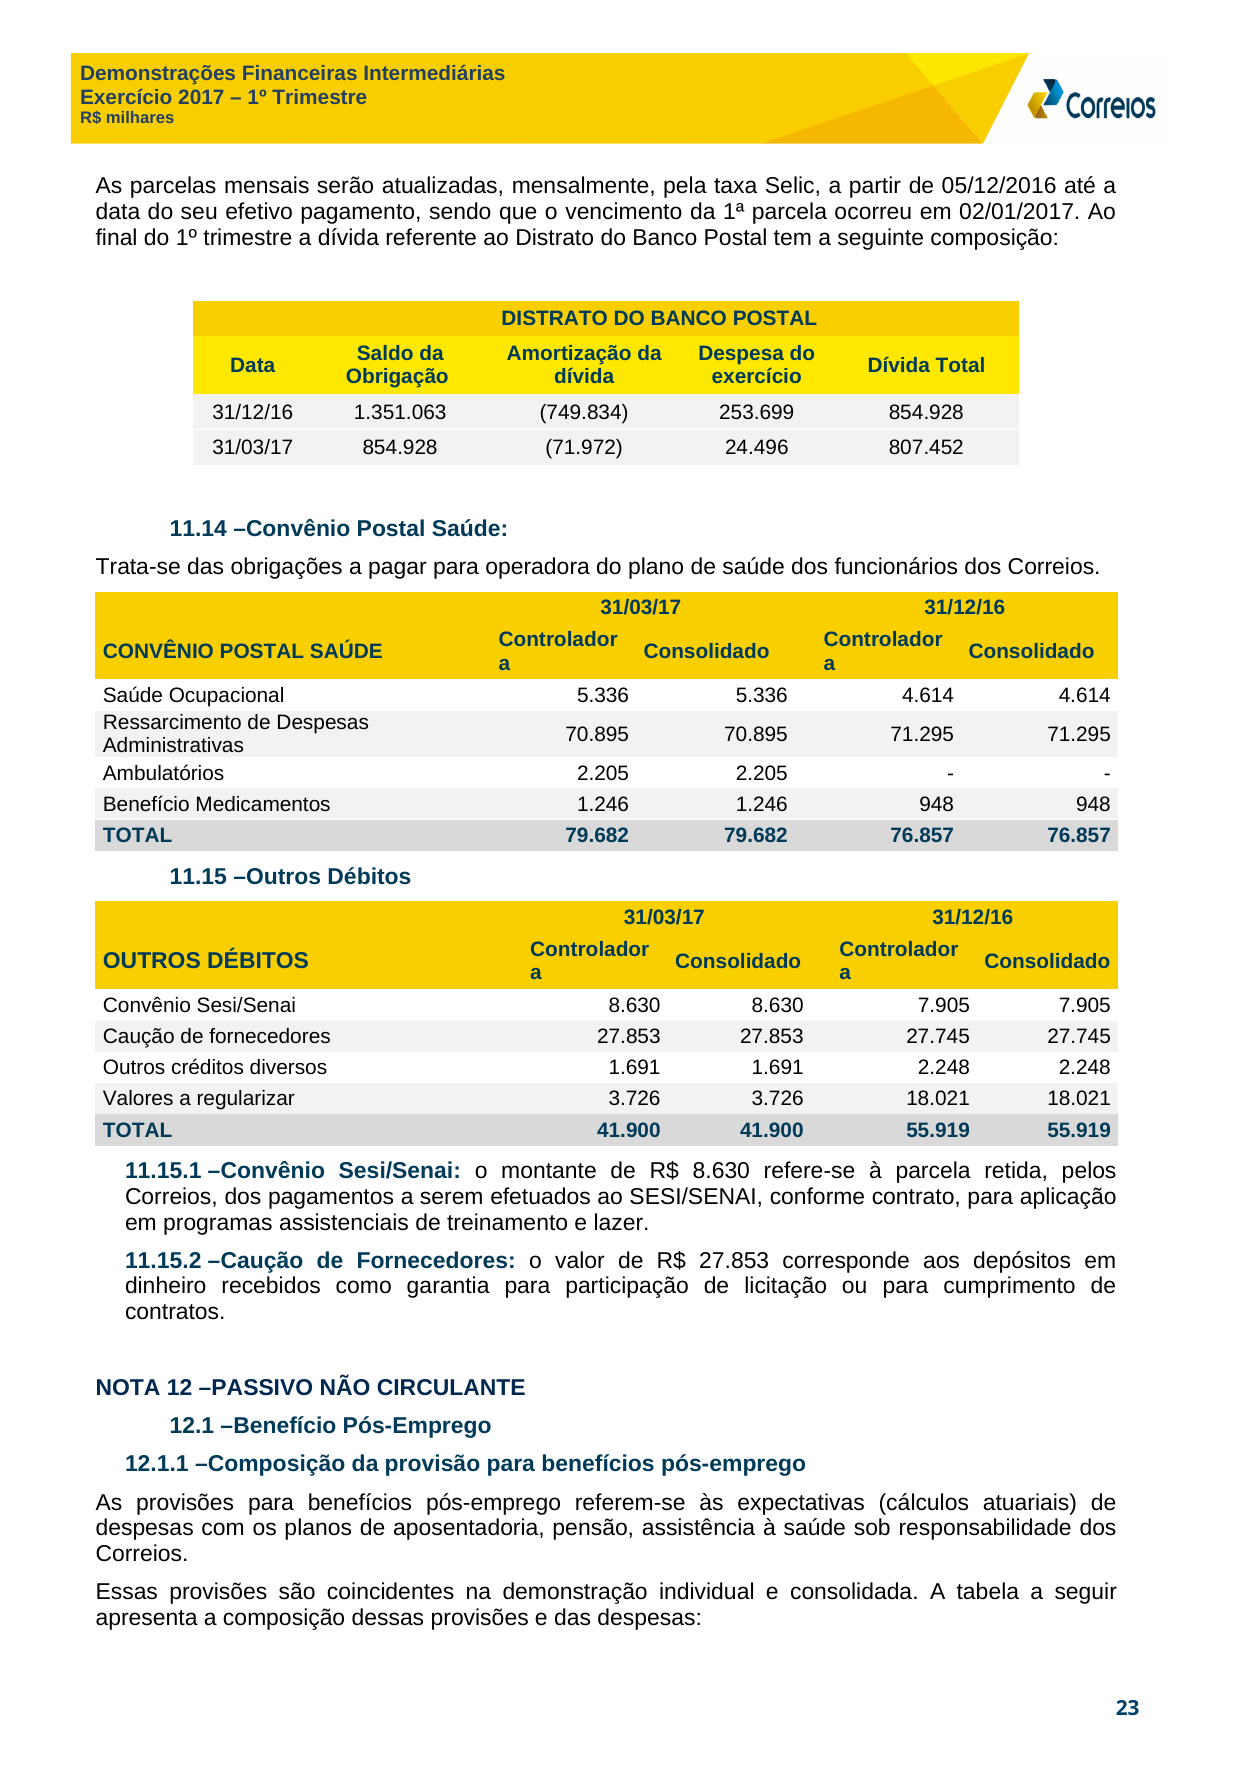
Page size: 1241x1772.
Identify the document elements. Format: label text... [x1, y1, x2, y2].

table_cell 70.895 [636, 711, 795, 757]
table_cell (749.834) [488, 394, 680, 429]
table_cell 1.246 [491, 788, 636, 819]
table_cell 41.900 [523, 1114, 668, 1146]
table_cell 76.857 [961, 820, 1118, 851]
table_cell [811, 933, 832, 989]
table_cell 8.630 [523, 989, 668, 1021]
table_cell 3.726 [523, 1083, 668, 1114]
table_cell 2.205 [636, 757, 795, 788]
table_cell Valores a regularizar [95, 1083, 523, 1114]
table_cell 71.295 [816, 711, 961, 757]
table_cell 27.853 [523, 1021, 668, 1052]
table_cell 27.745 [977, 1021, 1118, 1052]
table_cell 24.496 [680, 430, 833, 465]
table_cell 4.614 [816, 679, 961, 711]
table_cell CONVÊNIO POSTAL SAÚDE [95, 623, 491, 679]
table_cell 3.726 [668, 1083, 811, 1114]
table_cell Data [193, 336, 312, 394]
table_cell 18.021 [977, 1083, 1118, 1114]
table_cell - [816, 757, 961, 788]
table_cell 2.248 [832, 1052, 977, 1083]
list Outros Débitos [95, 863, 1117, 889]
table_cell 1.691 [523, 1052, 668, 1083]
list PASSIVO NÃO CIRCULANTE [95, 1375, 1117, 1401]
table_cell Consolidado [961, 623, 1118, 679]
table_cell Consolidado [977, 933, 1118, 989]
table_cell 2.205 [491, 757, 636, 788]
table_cell 948 [816, 788, 961, 819]
table_cell Saúde Ocupacional [95, 679, 491, 711]
table_cell [795, 788, 816, 819]
table_header [806, 901, 827, 933]
list Composição da provisão para benefícios pós-emprego [95, 1451, 1117, 1477]
table_cell Outros créditos diversos [95, 1052, 523, 1083]
table_cell (71.972) [488, 430, 680, 465]
table_header [193, 301, 312, 336]
table_cell 41.900 [668, 1114, 811, 1146]
table_cell Caução de fornecedores [95, 1021, 523, 1052]
table_cell Dívida Total [833, 336, 1019, 394]
table_cell Consolidado [636, 623, 795, 679]
table_cell 253.699 [680, 394, 833, 429]
table_cell 5.336 [491, 679, 636, 711]
list Convênio Sesi/Senai: o montante de R$ 8.630 refere-se à parcela retida, pelos Correios, dos pagamentos a serem efetuados ao SESI/SENAI, conforme contrato, para aplicação em programas assistenciais de treinamento e lazer. [95, 1158, 1117, 1235]
table_cell 854.928 [312, 430, 488, 465]
table_cell Controladora [832, 933, 977, 989]
table_header 31/03/17 [523, 901, 806, 933]
table_cell [811, 1021, 832, 1052]
table_cell [795, 757, 816, 788]
table_cell 1.351.063 [312, 394, 488, 429]
table_cell 5.336 [636, 679, 795, 711]
table_cell Despesa do exercício [680, 336, 833, 394]
table_cell [795, 679, 816, 711]
table_cell 76.857 [816, 820, 961, 851]
table_cell [811, 989, 832, 1021]
text As parcelas mensais serão atualizadas, mensalmente, pela taxa Selic, a partir de 05/12/2016 até a data do seu efetivo pagamento, sendo que o vencimento da 1ª parcela ocorreu em 02/01/2017. Ao final do 1º trimestre a dívida referente ao Distrato do Banco Postal tem a seguinte composição: [95, 173, 1117, 250]
table_cell 4.614 [961, 679, 1118, 711]
table_cell 71.295 [961, 711, 1118, 757]
table_cell - [961, 757, 1118, 788]
table_cell TOTAL [95, 820, 491, 851]
table_cell 7.905 [977, 989, 1118, 1021]
table_cell 27.853 [668, 1021, 811, 1052]
table_header 31/12/16 [811, 592, 1118, 623]
list Caução de Fornecedores: o valor de R$ 27.853 corresponde aos depósitos em dinheiro recebidos como garantia para participação de licitação ou para cumprimento de contratos. [95, 1247, 1117, 1324]
table_cell [795, 711, 816, 757]
table_cell 79.682 [636, 820, 795, 851]
table_cell Ressarcimento de Despesas Administrativas [95, 711, 491, 757]
text Trata-se das obrigações a pagar para operadora do plano de saúde dos funcionários dos Correios. [95, 553, 1117, 579]
list Convênio Postal Saúde: [95, 515, 1117, 541]
table_header [95, 901, 523, 933]
table_cell 1.246 [636, 788, 795, 819]
table_cell 854.928 [833, 394, 1019, 429]
table_cell 27.745 [832, 1021, 977, 1052]
table_cell 18.021 [832, 1083, 977, 1114]
table_cell 1.691 [668, 1052, 811, 1083]
table_cell 31/12/16 [193, 394, 312, 429]
table_cell 31/03/17 [193, 430, 312, 465]
table_cell Controladora [816, 623, 961, 679]
text Essas provisões são coincidentes na demonstração individual e consolidada. A tabela a seguir apresenta a composição dessas provisões e das despesas: [95, 1579, 1117, 1630]
table_cell 79.682 [491, 820, 636, 851]
table_cell 70.895 [491, 711, 636, 757]
table_cell OUTROS DÉBITOS [95, 933, 523, 989]
table_cell Controladora [491, 623, 636, 679]
table_cell 7.905 [832, 989, 977, 1021]
table_cell Amortização da dívida [488, 336, 680, 394]
table_cell 55.919 [832, 1114, 977, 1146]
table_cell [795, 820, 816, 851]
picture [70, 53, 1170, 144]
table_header [790, 592, 811, 623]
table_cell Benefício Medicamentos [95, 788, 491, 819]
table_cell 8.630 [668, 989, 811, 1021]
table_header [95, 592, 491, 623]
table_cell 948 [961, 788, 1118, 819]
table_cell [811, 1114, 832, 1146]
table_header DISTRATO DO BANCO POSTAL [312, 301, 1019, 336]
list Benefício Pós-Emprego [95, 1413, 1117, 1439]
table_cell [811, 1083, 832, 1114]
table_cell Controladora [523, 933, 668, 989]
table_cell 55.919 [977, 1114, 1118, 1146]
table_cell Convênio Sesi/Senai [95, 989, 523, 1021]
table_cell 807.452 [833, 430, 1019, 465]
table_cell TOTAL [95, 1114, 523, 1146]
table_cell [811, 1052, 832, 1083]
table_header 31/03/17 [491, 592, 790, 623]
table_header 31/12/16 [827, 901, 1118, 933]
table_cell [795, 623, 816, 679]
table_cell Saldo da Obrigação [312, 336, 488, 394]
table_cell Ambulatórios [95, 757, 491, 788]
text As provisões para benefícios pós-emprego referem-se às expectativas (cálculos atuariais) de despesas com os planos de aposentadoria, pensão, assistência à saúde sob responsabilidade dos Correios. [95, 1489, 1117, 1566]
table_cell 2.248 [977, 1052, 1118, 1083]
table_cell Consolidado [668, 933, 811, 989]
